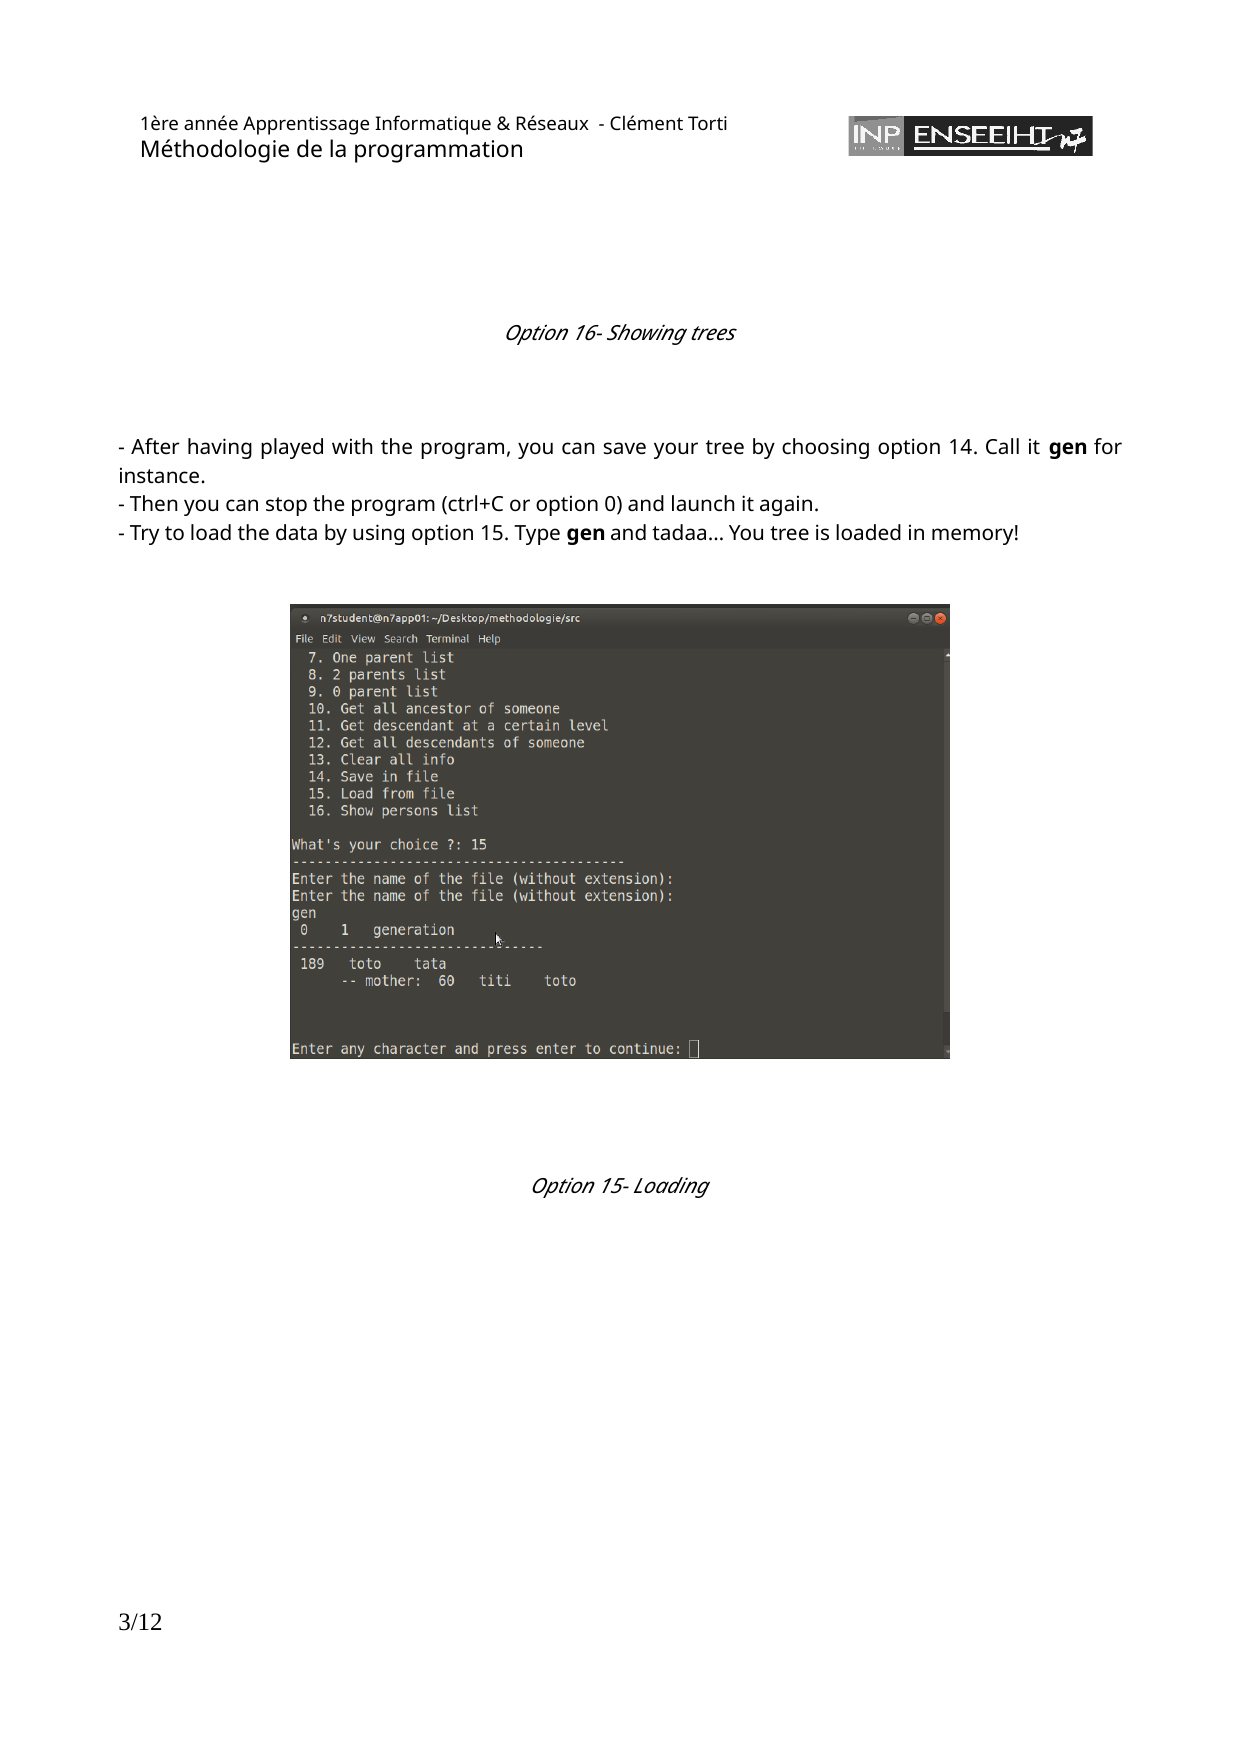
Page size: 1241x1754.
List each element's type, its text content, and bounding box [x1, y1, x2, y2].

picture [848, 116, 1093, 156]
text - Then you can stop the program (ctrl+C or option 0) and launch it again. [118, 489, 1122, 518]
text Option 16- Showing trees [118, 318, 1122, 347]
picture [290, 604, 950, 1059]
text - Try to load the data by using option 15. Type gen and tadaa… You tree is loaded in memory! [118, 518, 1122, 546]
text - After having played with the program, you can save your tree by choosing option 14. Call it gen for instance. [118, 432, 1122, 489]
text Option 15- Loading [118, 1172, 1122, 1200]
